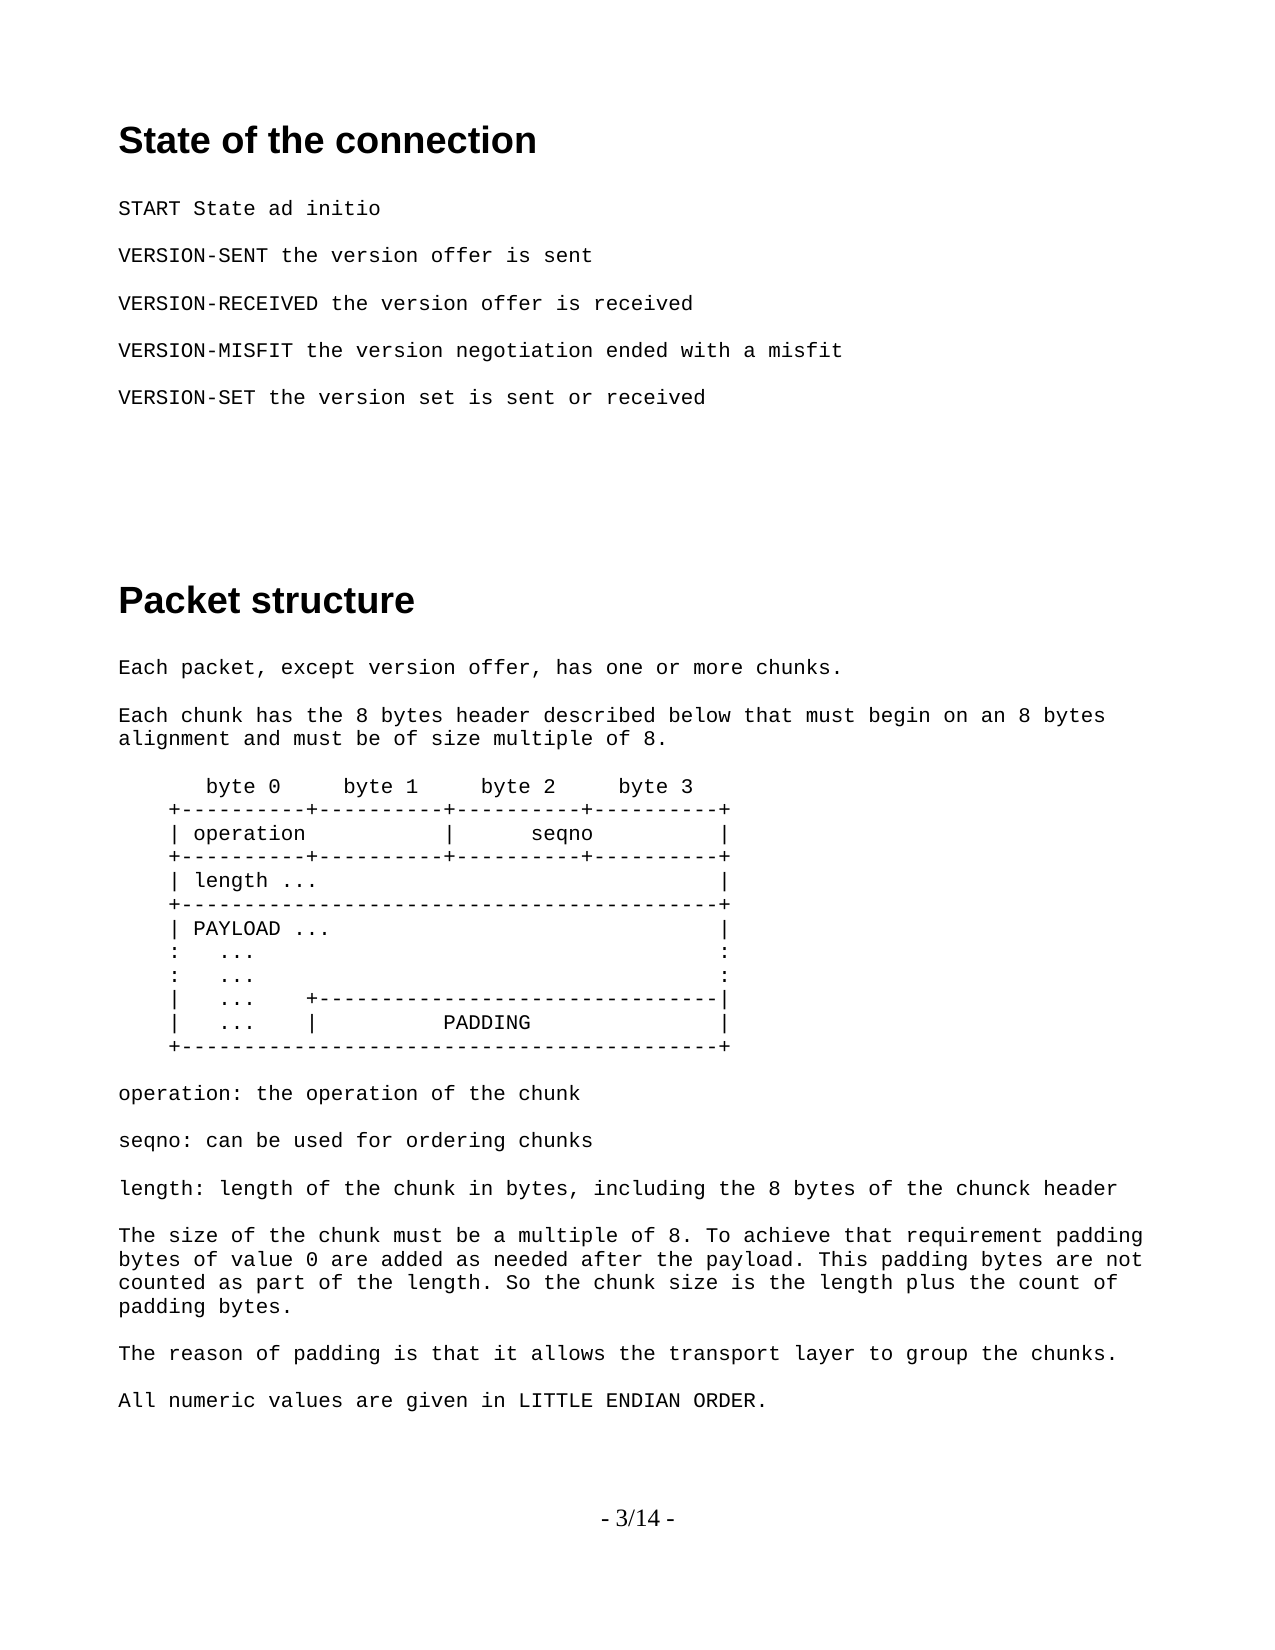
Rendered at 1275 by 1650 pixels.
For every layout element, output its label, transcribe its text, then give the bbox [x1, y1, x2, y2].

text VERSION-RECEIVED the version offer is received [118, 292, 1157, 316]
text The reason of padding is that it allows the transport layer to group the chunks. [118, 1343, 1157, 1367]
text +----------+----------+----------+----------+ [118, 799, 1157, 823]
text VERSION-MISFIT the version negotiation ended with a misfit [118, 340, 1157, 363]
text | ... +--------------------------------| [118, 988, 1157, 1012]
text operation: the operation of the chunk [118, 1083, 1157, 1107]
subtitle Packet structure [118, 578, 1157, 621]
text | ... | PADDING | [118, 1012, 1157, 1036]
text The size of the chunk must be a multiple of 8. To achieve that requirement padding bytes of value 0 are added as needed after the payload. This padding bytes are not counted as part of the length. So the chunk size is the length plus the count of padding bytes. [118, 1225, 1157, 1319]
text Each chunk has the 8 bytes header described below that must begin on an 8 bytes alignment and must be of size multiple of 8. [118, 705, 1157, 752]
text Each packet, except version offer, has one or more chunks. [118, 657, 1157, 681]
text START State ad initio [118, 198, 1157, 222]
text : ... : [118, 941, 1157, 965]
text +-------------------------------------------+ [118, 1036, 1157, 1059]
text | PAYLOAD ... | [118, 917, 1157, 941]
subtitle State of the connection [118, 118, 1157, 162]
text : ... : [118, 965, 1157, 988]
text length: length of the chunk in bytes, including the 8 bytes of the chunck header [118, 1178, 1157, 1201]
text +-------------------------------------------+ [118, 894, 1157, 917]
text | length ... | [118, 870, 1157, 894]
text All numeric values are given in LITTLE ENDIAN ORDER. [118, 1390, 1157, 1414]
text | operation | seqno | [118, 823, 1157, 847]
text VERSION-SENT the version offer is sent [118, 245, 1157, 269]
text +----------+----------+----------+----------+ [118, 847, 1157, 870]
text byte 0 byte 1 byte 2 byte 3 [118, 776, 1157, 799]
text VERSION-SET the version set is sent or received [118, 387, 1157, 411]
text seqno: can be used for ordering chunks [118, 1130, 1157, 1154]
